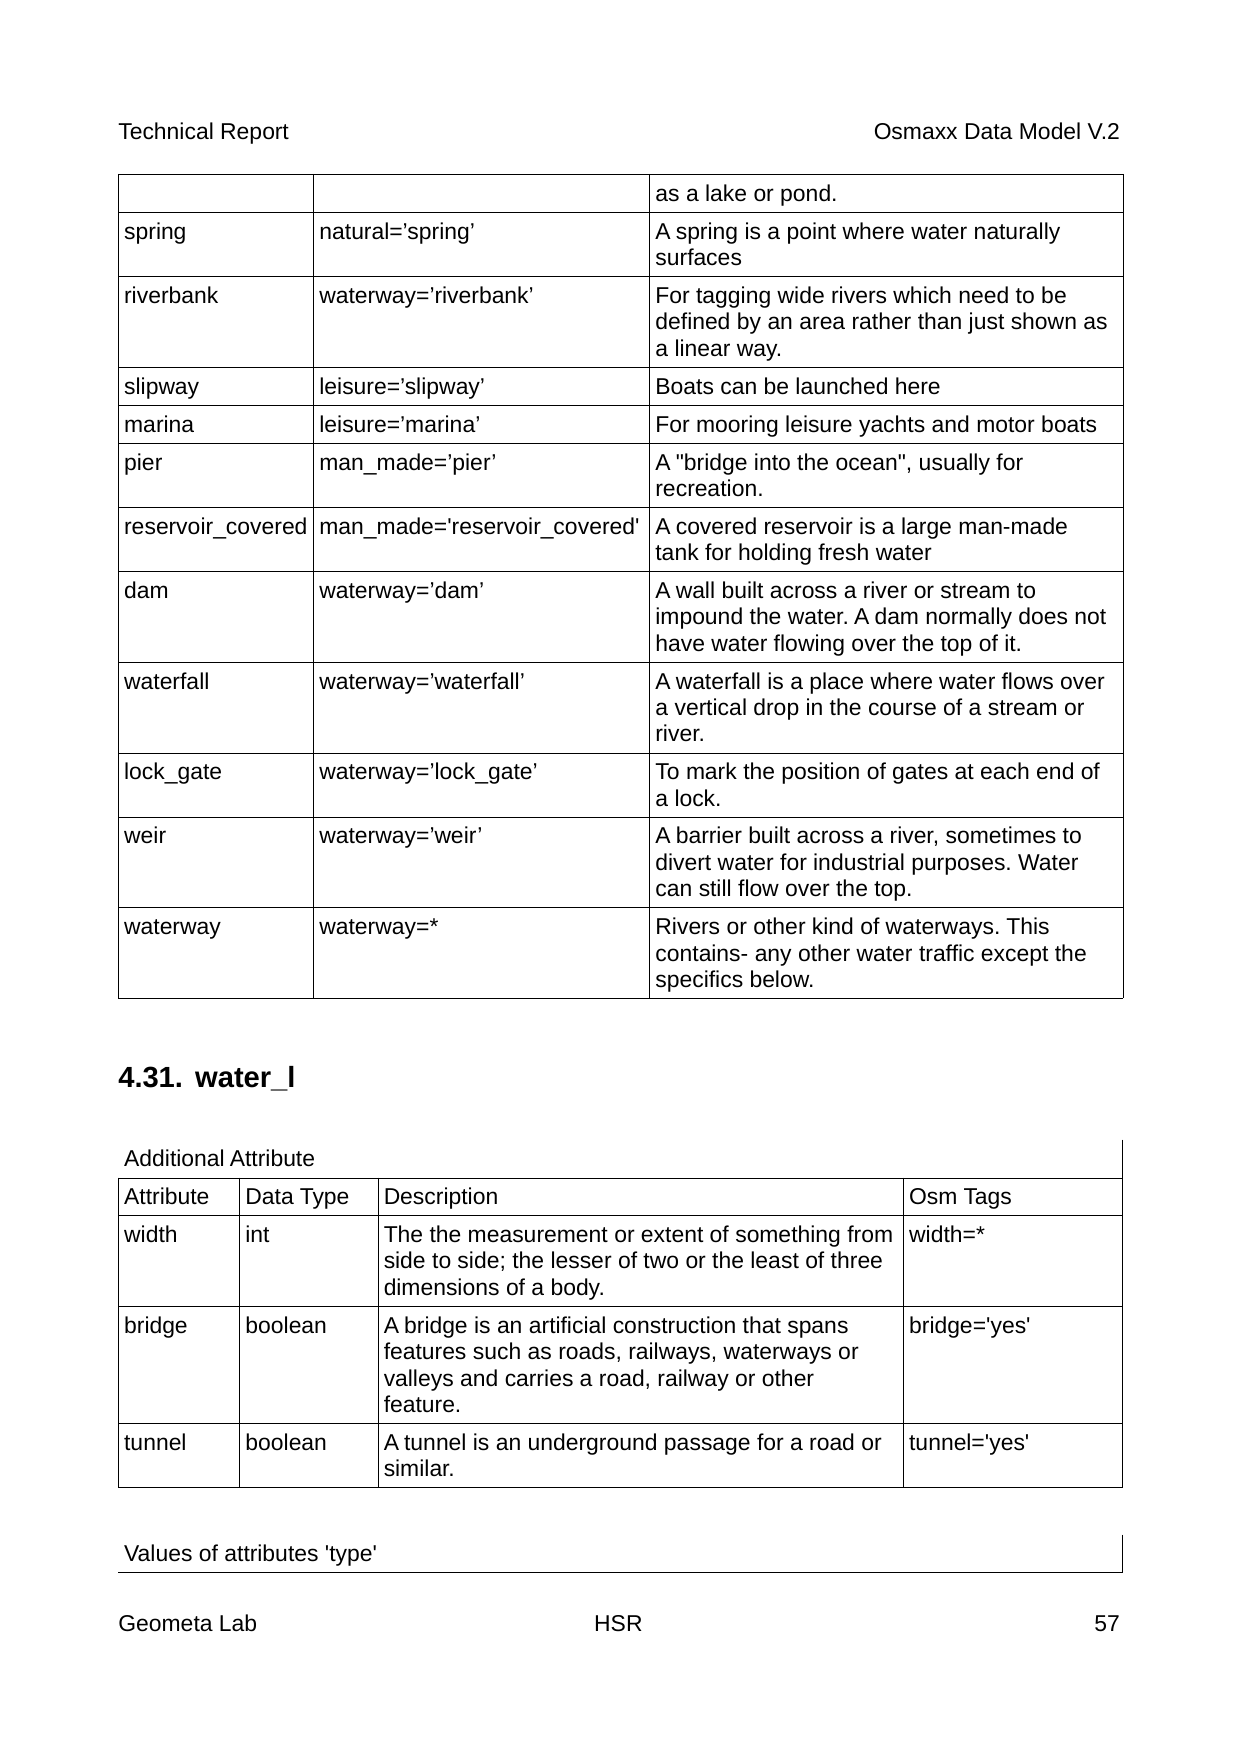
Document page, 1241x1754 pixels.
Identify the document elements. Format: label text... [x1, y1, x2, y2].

table_cell weir [119, 818, 313, 907]
table_cell A barrier built across a river, sometimes to divert water for industrial purposes. Water can still flow over the top. [650, 818, 1123, 907]
table_cell leisure=’marina’ [314, 406, 649, 443]
table_cell bridge [119, 1307, 239, 1423]
table_cell reservoir_covered [119, 508, 313, 571]
table_cell as a lake or pond. [650, 175, 1123, 212]
table_cell Description [379, 1179, 903, 1215]
table_cell leisure=’slipway’ [314, 368, 649, 405]
table_cell man_made=’pier’ [314, 444, 649, 507]
table_cell spring [119, 213, 313, 276]
table_cell slipway [119, 368, 313, 405]
table_cell dam [119, 572, 313, 662]
table_cell boolean [240, 1424, 378, 1487]
table_cell A spring is a point where water naturally surfaces [650, 213, 1123, 276]
table_cell marina [119, 406, 313, 443]
table_cell waterfall [119, 663, 313, 752]
table_cell waterway=’riverbank’ [314, 277, 649, 367]
table_cell waterway=’lock_gate’ [314, 754, 649, 817]
table_cell A "bridge into the ocean", usually for recreation. [650, 444, 1123, 507]
table_header Additional Attribute [118, 1140, 1122, 1177]
table_cell Rivers or other kind of waterways. This contains- any other water traffic except the specifics below. [650, 908, 1123, 998]
table_cell width=* [904, 1216, 1122, 1306]
table_cell riverbank [119, 277, 313, 367]
table_cell tunnel='yes' [904, 1424, 1122, 1487]
table_cell [119, 175, 313, 212]
table_cell For mooring leisure yachts and motor boats [650, 406, 1123, 443]
table_cell A bridge is an artificial construction that spans features such as roads, railways, waterways or valleys and carries a road, railway or other feature. [379, 1307, 903, 1423]
table_cell width [119, 1216, 239, 1306]
table_cell tunnel [119, 1424, 239, 1487]
table_cell Boats can be launched here [650, 368, 1123, 405]
table_cell boolean [240, 1307, 378, 1423]
subtitle water_l [118, 1060, 1122, 1093]
table_cell A tunnel is an underground passage for a road or similar. [379, 1424, 903, 1487]
table_cell [314, 175, 649, 212]
table_cell lock_gate [119, 754, 313, 817]
table_cell Osm Tags [904, 1179, 1122, 1215]
table_cell A waterfall is a place where water flows over a vertical drop in the course of a stream or river. [650, 663, 1123, 752]
table_cell waterway=’dam’ [314, 572, 649, 662]
table_cell To mark the position of gates at each end of a lock. [650, 754, 1123, 817]
table_cell man_made='reservoir_covered' [314, 508, 649, 571]
table_cell The the measurement or extent of something from side to side; the lesser of two or the least of three dimensions of a body. [379, 1216, 903, 1306]
table_cell waterway=* [314, 908, 649, 998]
table_cell waterway=’weir’ [314, 818, 649, 907]
table_cell waterway [119, 908, 313, 998]
table_cell bridge='yes' [904, 1307, 1122, 1423]
table_cell Attribute [119, 1179, 239, 1215]
table_cell For tagging wide rivers which need to be defined by an area rather than just shown as a linear way. [650, 277, 1123, 367]
table_cell A wall built across a river or stream to impound the water. A dam normally does not have water flowing over the top of it. [650, 572, 1123, 662]
table_cell Data Type [240, 1179, 378, 1215]
table_cell int [240, 1216, 378, 1306]
table_header Values of attributes 'type' [118, 1535, 1122, 1572]
table_cell natural=’spring’ [314, 213, 649, 276]
table_cell A covered reservoir is a large man-made tank for holding fresh water [650, 508, 1123, 571]
table_cell waterway=’waterfall’ [314, 663, 649, 752]
table_cell pier [119, 444, 313, 507]
